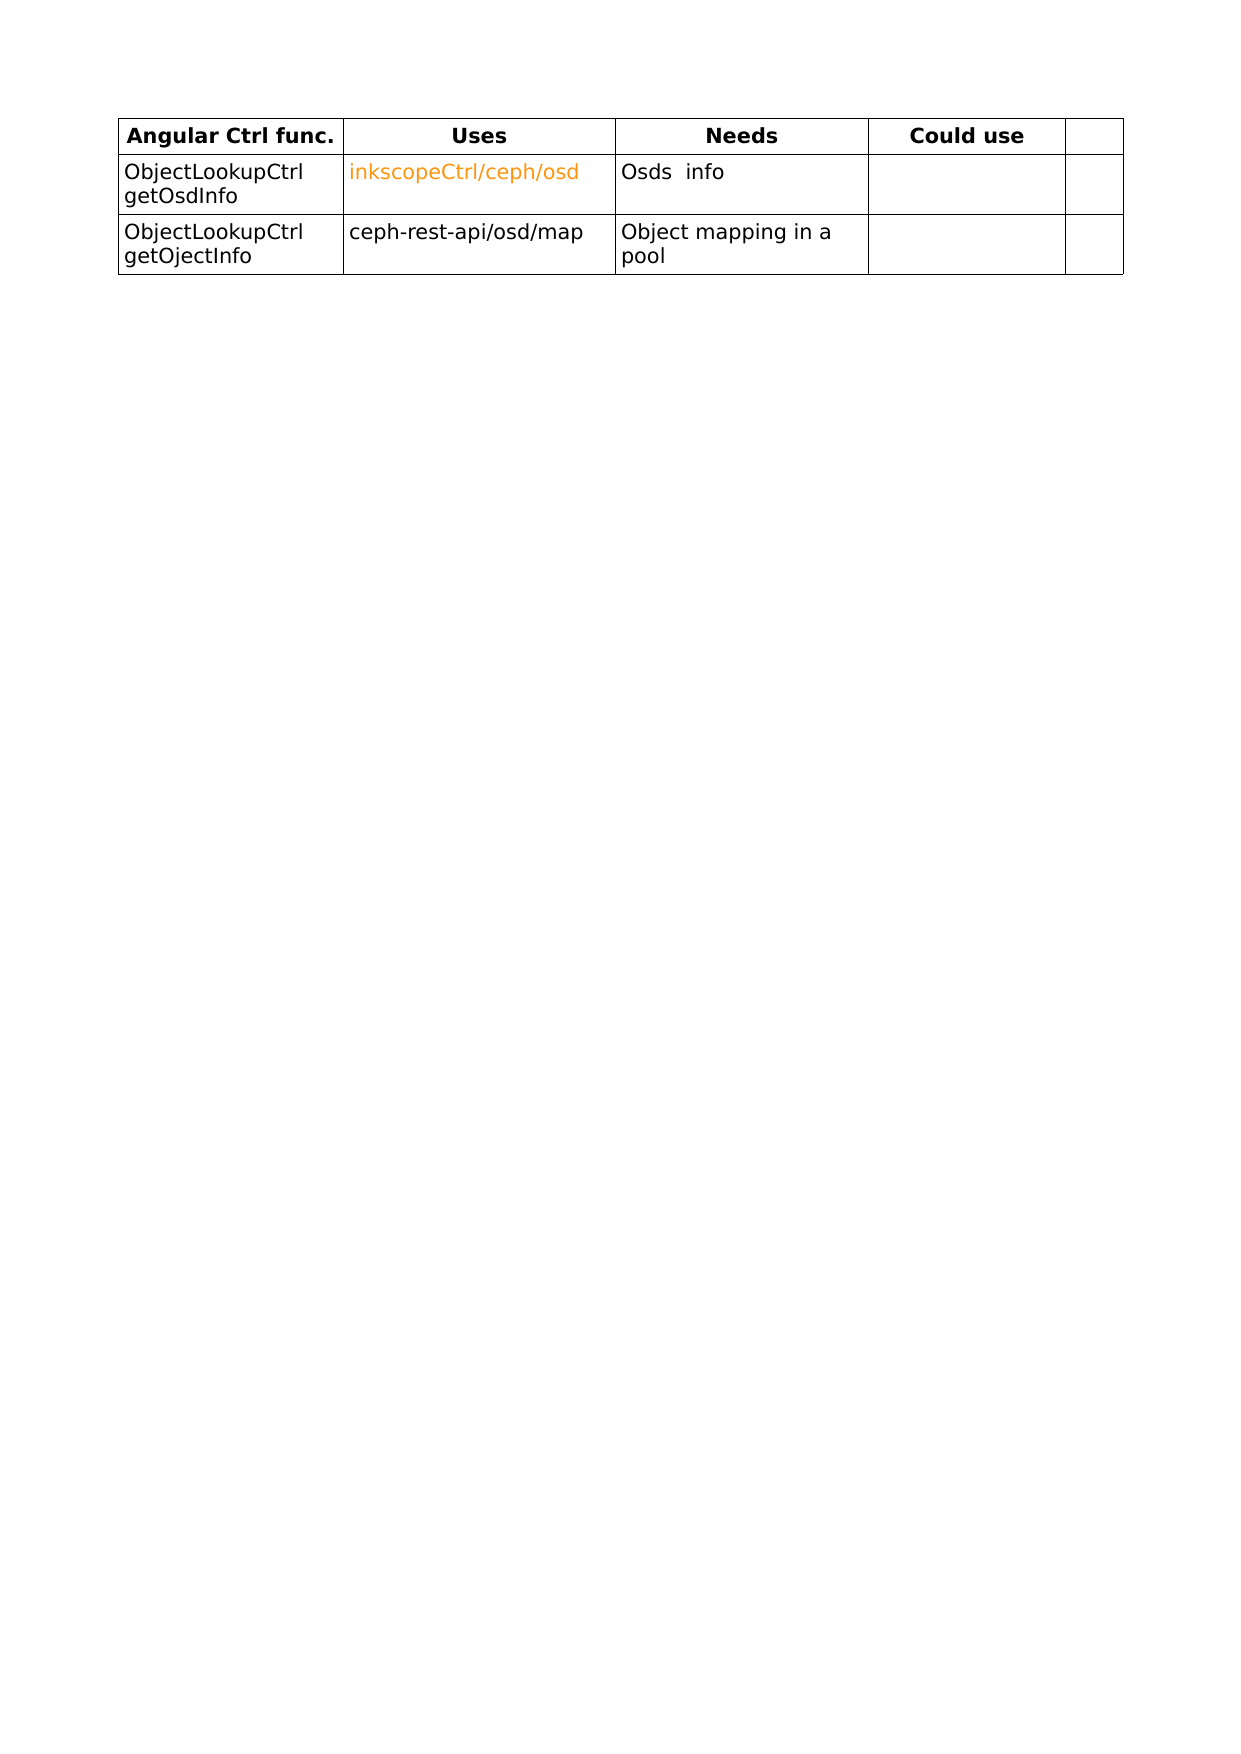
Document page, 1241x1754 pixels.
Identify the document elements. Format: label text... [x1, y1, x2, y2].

table_cell Object mapping in a pool [616, 215, 868, 274]
table_header Angular Ctrl func. [119, 119, 343, 154]
table_cell ObjectLookupCtrl getOsdInfo [119, 155, 343, 214]
table_cell [1066, 155, 1123, 214]
table_header Uses [344, 119, 615, 154]
table_cell ObjectLookupCtrl getOjectInfo [119, 215, 343, 274]
table_cell ceph-rest-api/osd/map [344, 215, 615, 274]
table_cell [869, 215, 1065, 274]
table_header [1066, 119, 1123, 154]
table_cell [1066, 215, 1123, 274]
table_header Could use [869, 119, 1065, 154]
table_header Needs [616, 119, 868, 154]
table_cell [869, 155, 1065, 214]
table_cell Osds info [616, 155, 868, 214]
table_cell inkscopeCtrl/ceph/osd [344, 155, 615, 214]
